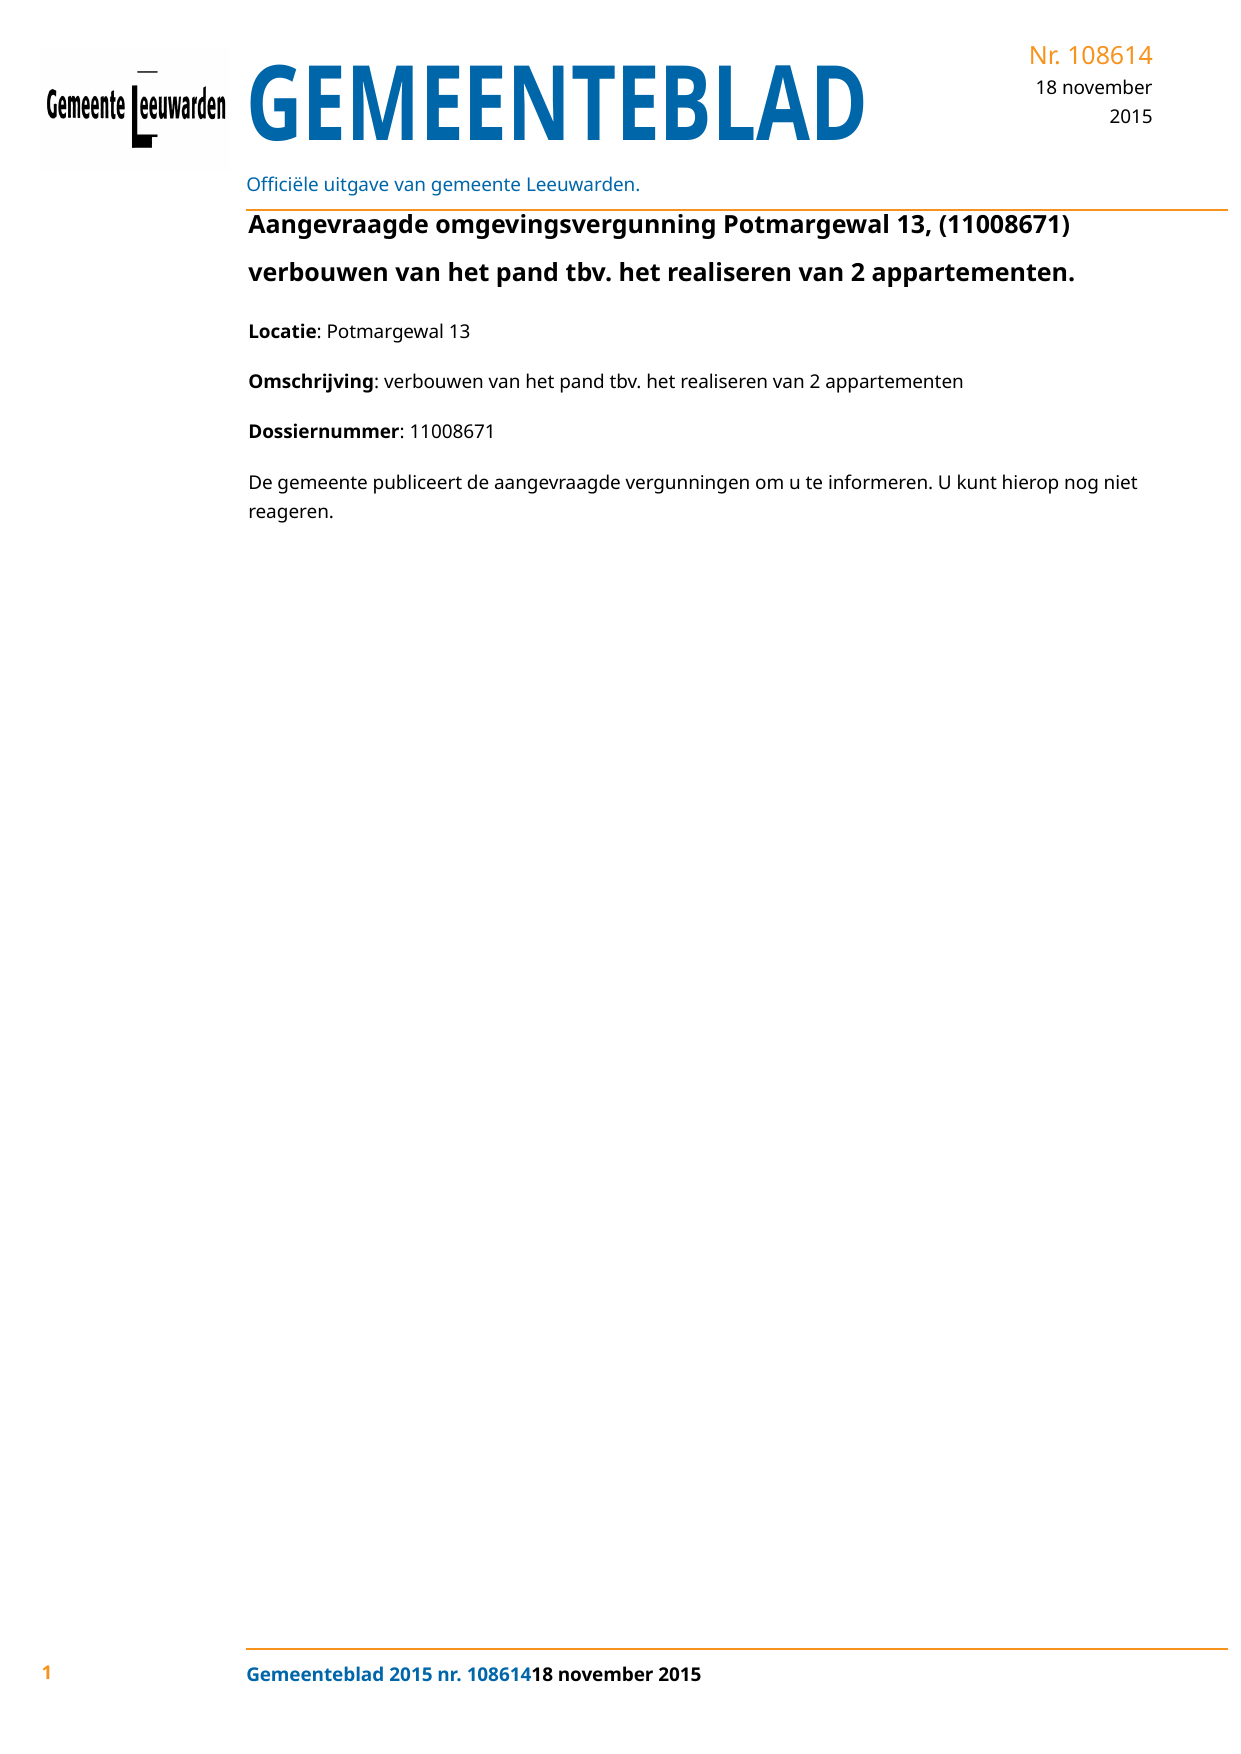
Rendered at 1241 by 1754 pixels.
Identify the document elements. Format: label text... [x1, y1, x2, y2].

text Omschrijving: verbouwen van het pand tbv. het realiseren van 2 appartementen [248, 368, 1152, 394]
text Aangevraagde omgevingsvergunning Potmargewal 13, (11008671) verbouwen van het pand tbv. het realiseren van 2 appartementen. [248, 211, 1152, 288]
text De gemeente publiceert de aangevraagde vergunningen om u te informeren. U kunt hierop nog niet reageren. [248, 469, 1152, 524]
picture [41, 47, 231, 172]
text Dossiernummer: 11008671 [248, 419, 1152, 444]
text Locatie: Potmargewal 13 [248, 318, 1152, 344]
